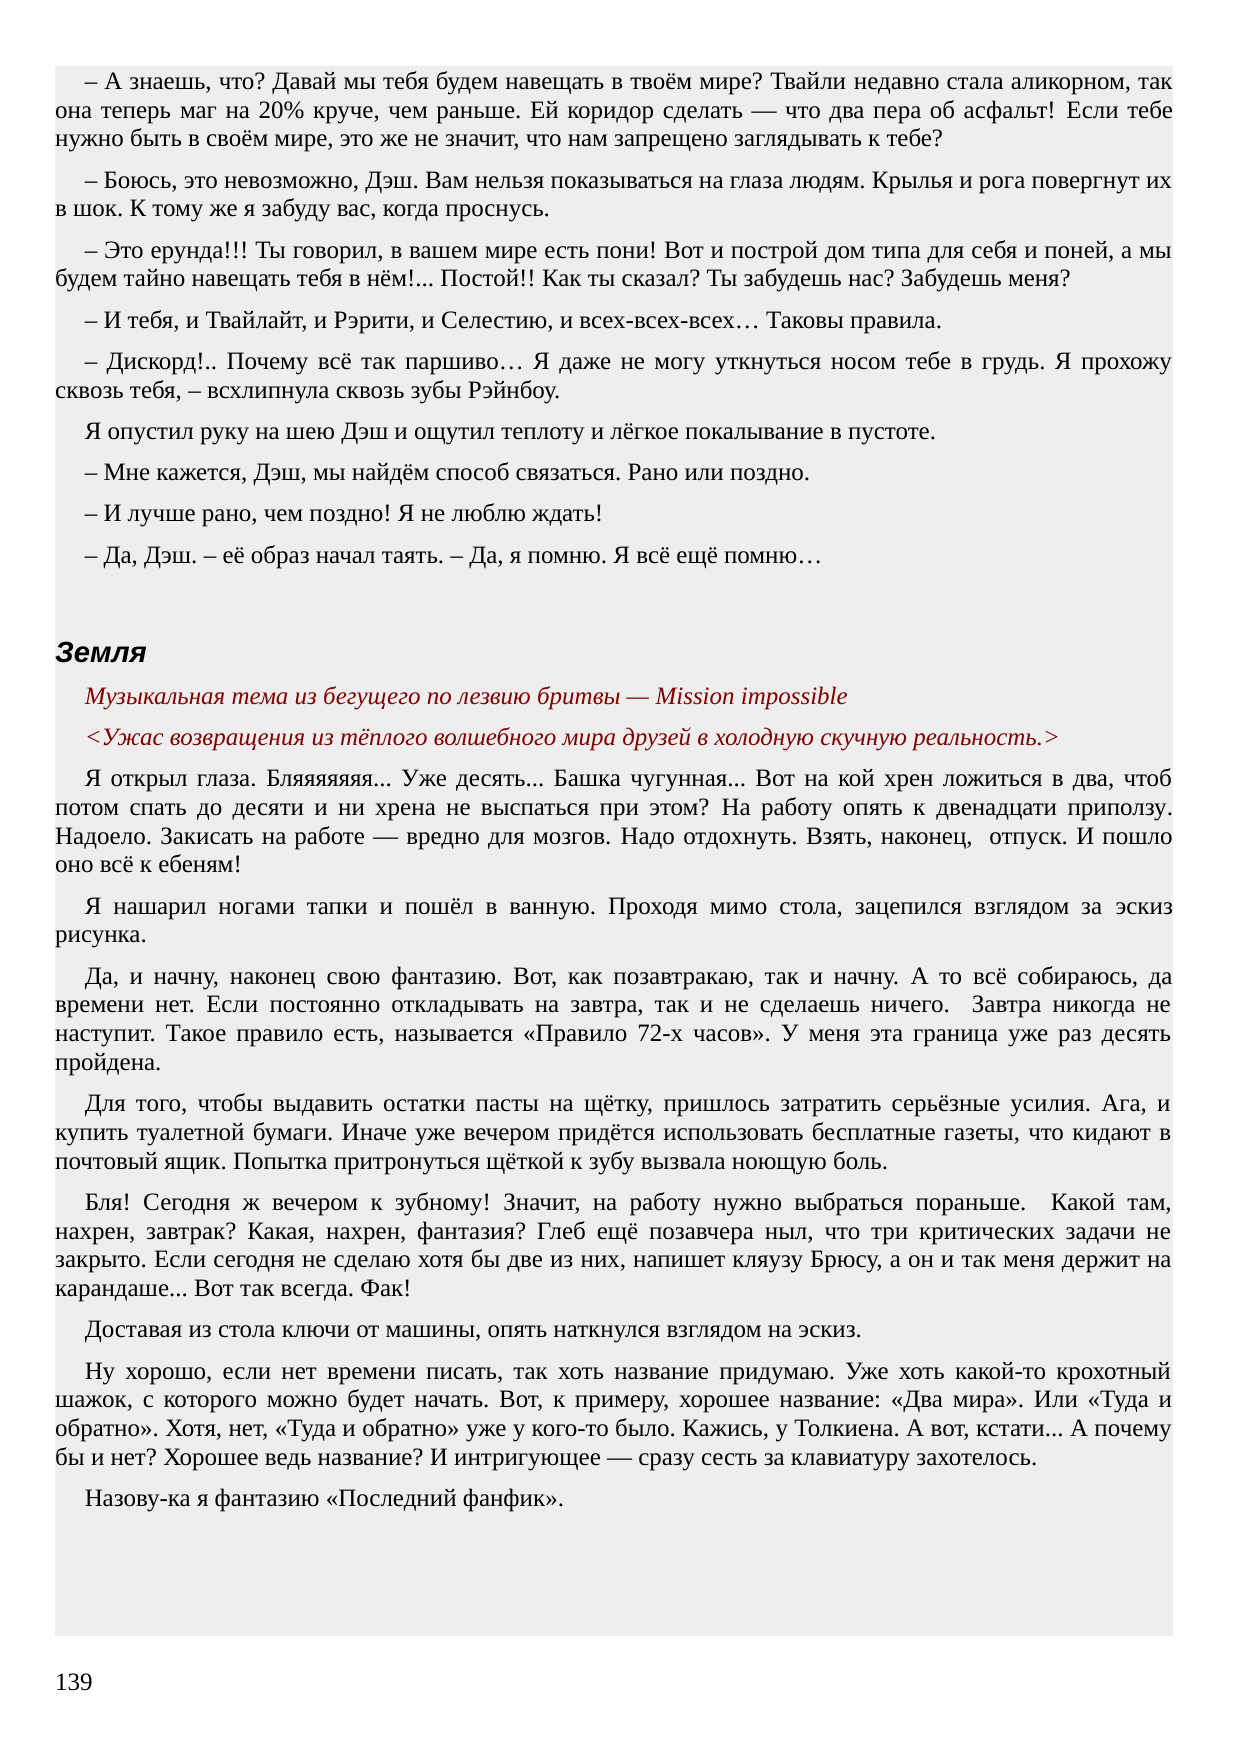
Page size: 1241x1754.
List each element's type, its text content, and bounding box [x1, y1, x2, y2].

text Я нашарил ногами тапки и пошёл в ванную. Проходя мимо стола, зацепился взглядом за эскиз рисунка. [55, 891, 1173, 948]
text – Это ерунда!!! Ты говорил, в вашем мире есть пони! Вот и построй дом типа для себя и поней, а мы будем тайно навещать тебя в нём!... Постой!! Как ты сказал? Ты забудешь нас? Забудешь меня? [55, 235, 1173, 292]
text – Боюсь, это невозможно, Дэш. Вам нельзя показываться на глаза людям. Крылья и рога повергнут их в шок. К тому же я забуду вас, когда проснусь. [55, 165, 1173, 222]
text Да, и начну, наконец свою фантазию. Вот, как позавтракаю, так и начну. А то всё собираюсь, да времени нет. Если постоянно откладывать на завтра, так и не сделаешь ничего. Завтра никогда не наступит. Такое правило есть, называется «Правило 72-х часов». У меня эта граница уже раз десять пройдена. [55, 961, 1173, 1076]
text Я открыл глаза. Бляяяяяяя... Уже десять... Башка чугунная... Вот на кой хрен ложиться в два, чтоб потом спать до десяти и ни хрена не выспаться при этом? На работу опять к двенадцати приползу. Надоело. Закисать на работе — вредно для мозгов. Надо отдохнуть. Взять, наконец, отпуск. И пошло оно всё к ебеням! [55, 763, 1173, 878]
text – А знаешь, что? Давай мы тебя будем навещать в твоём мире? Твайли недавно стала аликорном, так она теперь маг на 20% круче, чем раньше. Ей коридор сделать — что два пера об асфальт! Если тебе нужно быть в своём мире, это же не значит, что нам запрещено заглядывать к тебе? [55, 66, 1173, 152]
text – Дискорд!.. Почему всё так паршиво… Я даже не могу уткнуться носом тебе в грудь. Я прохожу сквозь тебя, – всхлипнула сквозь зубы Рэйнбоу. [55, 346, 1173, 403]
text – Мне кажется, Дэш, мы найдём способ связаться. Рано или поздно. [55, 457, 1173, 486]
text Назову-ка я фантазию «Последний фанфик». [55, 1483, 1173, 1512]
subtitle Земля [55, 635, 1173, 668]
text Для того, чтобы выдавить остатки пасты на щётку, пришлось затратить серьёзные усилия. Ага, и купить туалетной бумаги. Иначе уже вечером придётся использовать бесплатные газеты, что кидают в почтовый ящик. Попытка притронуться щёткой к зубу вызвала ноющую боль. [55, 1088, 1173, 1174]
text Бля! Сегодня ж вечером к зубному! Значит, на работу нужно выбраться пораньше. Какой там, нахрен, завтрак? Какая, нахрен, фантазия? Глеб ещё позавчера ныл, что три критических задачи не закрыто. Если сегодня не сделаю хотя бы две из них, напишет кляузу Брюсу, а он и так меня держит на карандаше... Вот так всегда. Фак! [55, 1187, 1173, 1302]
text – И лучше рано, чем поздно! Я не люблю ждать! [55, 498, 1173, 527]
text – Да, Дэш. – её образ начал таять. – Да, я помню. Я всё ещё помню… [55, 540, 1173, 568]
text <Ужас возвращения из тёплого волшебного мира друзей в холодную скучную реальность.> [55, 722, 1173, 751]
text Доставая из стола ключи от машины, опять наткнулся взглядом на эскиз. [55, 1314, 1173, 1343]
text Музыкальная тема из бегущего по лезвию бритвы — Mission impossible [55, 681, 1173, 709]
text Ну хорошо, если нет времени писать, так хоть название придумаю. Уже хоть какой-то крохотный шажок, с которого можно будет начать. Вот, к примеру, хорошее название: «Два мира». Или «Туда и обратно». Хотя, нет, «Туда и обратно» уже у кого-то было. Кажись, у Толкиена. А вот, кстати... А почему бы и нет? Хорошее ведь название? И интригующее — сразу сесть за клавиатуру захотелось. [55, 1356, 1173, 1471]
text – И тебя, и Твайлайт, и Рэрити, и Селестию, и всех-всех-всех… Таковы правила. [55, 305, 1173, 333]
text Я опустил руку на шею Дэш и ощутил теплоту и лёгкое покалывание в пустоте. [55, 416, 1173, 445]
